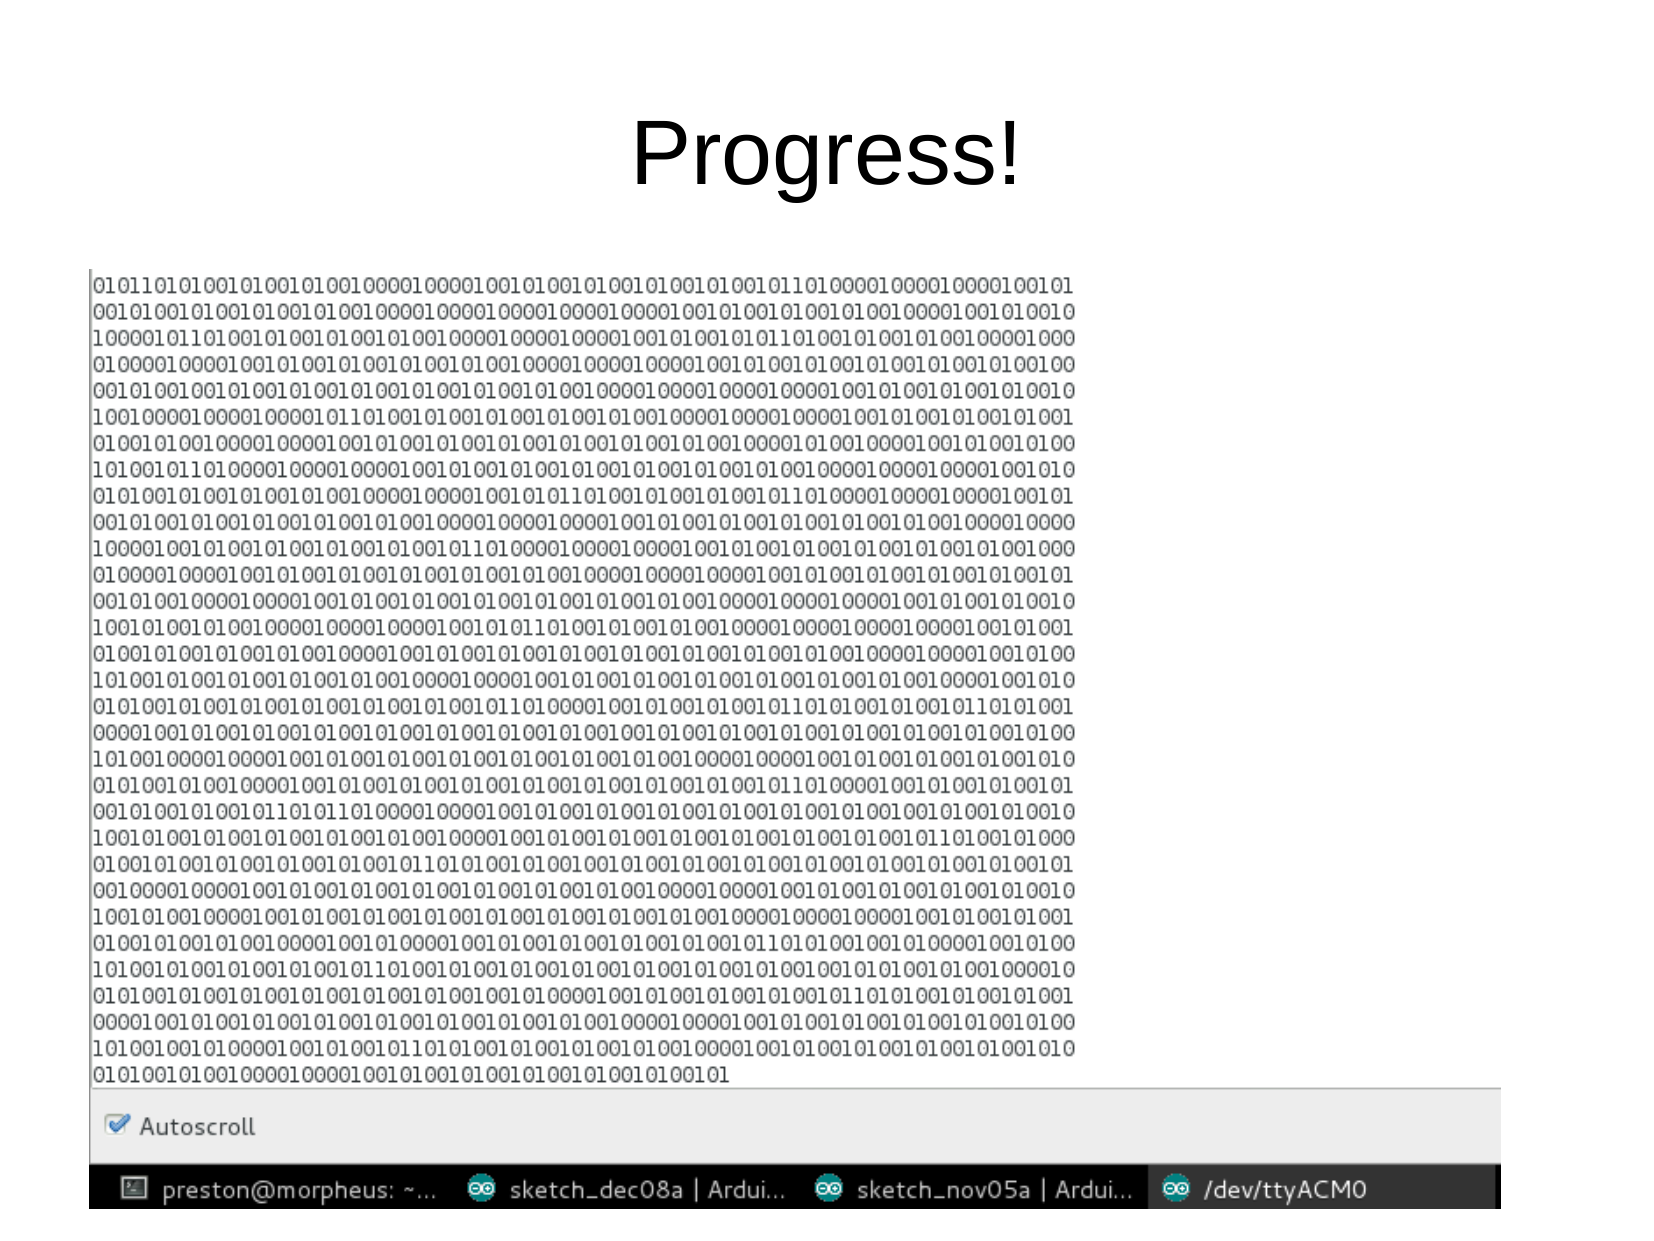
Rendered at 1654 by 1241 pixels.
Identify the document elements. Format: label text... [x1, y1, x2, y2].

title Progress! [82, 49, 1571, 257]
picture [89, 269, 1501, 1209]
